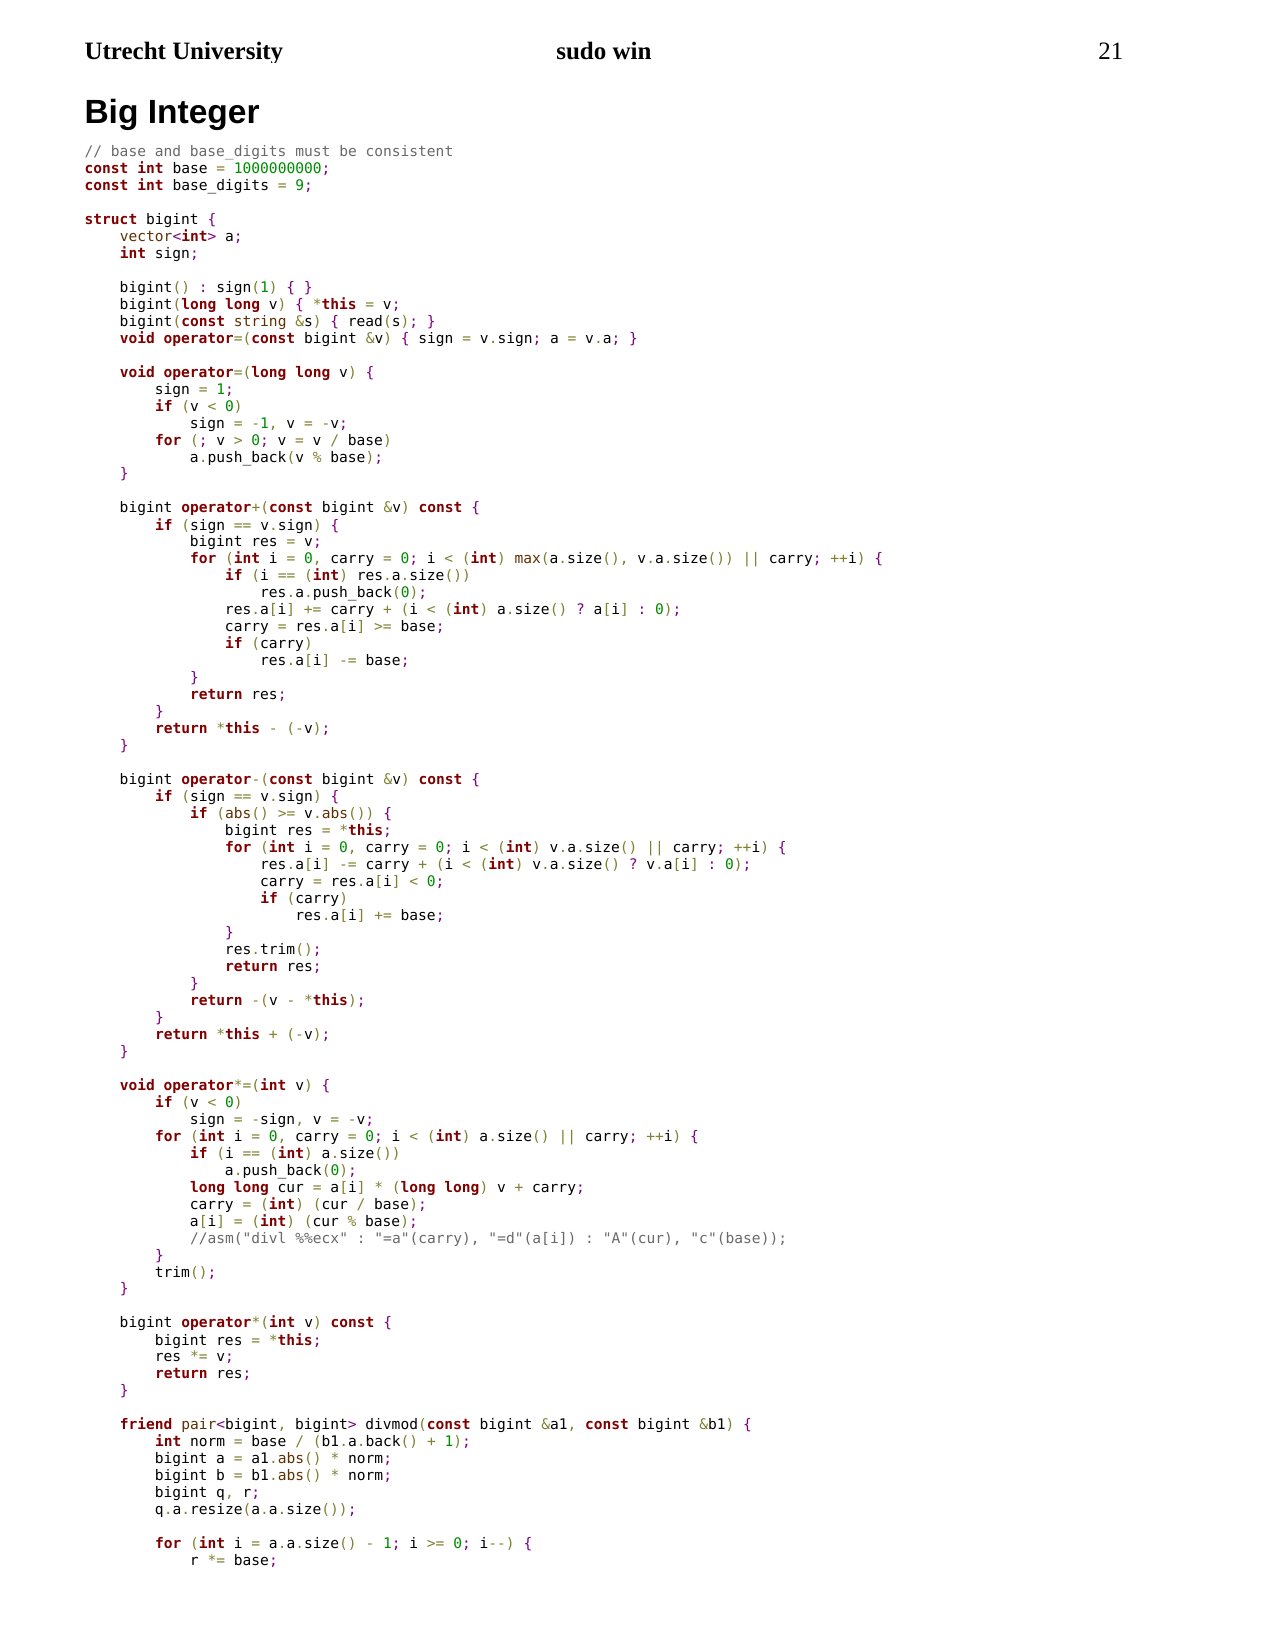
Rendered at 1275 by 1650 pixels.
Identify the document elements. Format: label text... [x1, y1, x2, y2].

text bigint q, r; [84, 1484, 1206, 1501]
text a.push_back(0); [84, 1162, 1206, 1178]
text bigint(long long v) { *this = v; [84, 296, 1206, 313]
text bigint a = a1.abs() * norm; [84, 1450, 1206, 1467]
text } [84, 465, 1206, 482]
text long long cur = a[i] * (long long) v + carry; [84, 1178, 1206, 1196]
text q.a.resize(a.a.size()); [84, 1501, 1206, 1518]
text a.push_back(v % base); [84, 448, 1206, 465]
text res.a.push_back(0); [84, 584, 1206, 601]
text for (int i = 0, carry = 0; i < (int) max(a.size(), v.a.size()) || carry; ++i) { [84, 550, 1206, 567]
text if (carry) [84, 635, 1206, 652]
text vector<int> a; [84, 228, 1206, 245]
text for (int i = a.a.size() - 1; i >= 0; i--) { [84, 1535, 1206, 1552]
text } [84, 1280, 1206, 1297]
text //asm("divl %%ecx" : "=a"(carry), "=d"(a[i]) : "A"(cur), "c"(base)); [84, 1229, 1206, 1246]
text a[i] = (int) (cur % base); [84, 1212, 1206, 1229]
text if (sign == v.sign) { [84, 516, 1206, 533]
text carry = res.a[i] >= base; [84, 618, 1206, 635]
text void operator=(const bigint &v) { sign = v.sign; a = v.a; } [84, 329, 1206, 347]
text friend pair<bigint, bigint> divmod(const bigint &a1, const bigint &b1) { [84, 1416, 1206, 1433]
text res.a[i] += carry + (i < (int) a.size() ? a[i] : 0); [84, 601, 1206, 618]
text bigint operator+(const bigint &v) const { [84, 499, 1206, 516]
text bigint() : sign(1) { } [84, 279, 1206, 296]
text return -(v - *this); [84, 992, 1206, 1009]
text bigint operator-(const bigint &v) const { [84, 771, 1206, 788]
text const int base = 1000000000; [84, 160, 1206, 177]
text res.trim(); [84, 941, 1206, 958]
text res.a[i] -= base; [84, 652, 1206, 669]
text return res; [84, 958, 1206, 975]
text } [84, 669, 1206, 686]
text if (i == (int) res.a.size()) [84, 567, 1206, 584]
text } [84, 1382, 1206, 1399]
text bigint b = b1.abs() * norm; [84, 1467, 1206, 1484]
text } [84, 924, 1206, 941]
text trim(); [84, 1263, 1206, 1280]
text carry = res.a[i] < 0; [84, 873, 1206, 890]
text } [84, 1043, 1206, 1060]
text } [84, 1009, 1206, 1026]
text return res; [84, 686, 1206, 703]
text return res; [84, 1365, 1206, 1382]
text carry = (int) (cur / base); [84, 1196, 1206, 1212]
text res.a[i] += base; [84, 907, 1206, 924]
text struct bigint { [84, 211, 1206, 228]
text // base and base_digits must be consistent [84, 143, 1206, 160]
text int norm = base / (b1.a.back() + 1); [84, 1433, 1206, 1450]
text if (sign == v.sign) { [84, 788, 1206, 805]
text bigint operator*(int v) const { [84, 1314, 1206, 1331]
subtitle Big Integer [84, 92, 1206, 131]
text } [84, 737, 1206, 754]
text for (int i = 0, carry = 0; i < (int) a.size() || carry; ++i) { [84, 1128, 1206, 1144]
text bigint(const string &s) { read(s); } [84, 313, 1206, 329]
text sign = 1; [84, 381, 1206, 397]
text sign = -1, v = -v; [84, 414, 1206, 431]
text if (carry) [84, 890, 1206, 907]
text for (; v > 0; v = v / base) [84, 431, 1206, 448]
text if (i == (int) a.size()) [84, 1144, 1206, 1162]
text bigint res = v; [84, 533, 1206, 550]
text if (v < 0) [84, 1094, 1206, 1111]
text if (v < 0) [84, 397, 1206, 414]
text void operator=(long long v) { [84, 363, 1206, 381]
text } [84, 975, 1206, 992]
text bigint res = *this; [84, 1331, 1206, 1348]
text int sign; [84, 245, 1206, 262]
text res *= v; [84, 1348, 1206, 1365]
text } [84, 1246, 1206, 1263]
text if (abs() >= v.abs()) { [84, 805, 1206, 822]
text bigint res = *this; [84, 822, 1206, 839]
text } [84, 703, 1206, 720]
text return *this + (-v); [84, 1026, 1206, 1043]
text r *= base; [84, 1552, 1206, 1569]
text const int base_digits = 9; [84, 177, 1206, 194]
text for (int i = 0, carry = 0; i < (int) v.a.size() || carry; ++i) { [84, 839, 1206, 856]
text res.a[i] -= carry + (i < (int) v.a.size() ? v.a[i] : 0); [84, 856, 1206, 873]
text sign = -sign, v = -v; [84, 1111, 1206, 1128]
text void operator*=(int v) { [84, 1077, 1206, 1094]
text return *this - (-v); [84, 720, 1206, 737]
